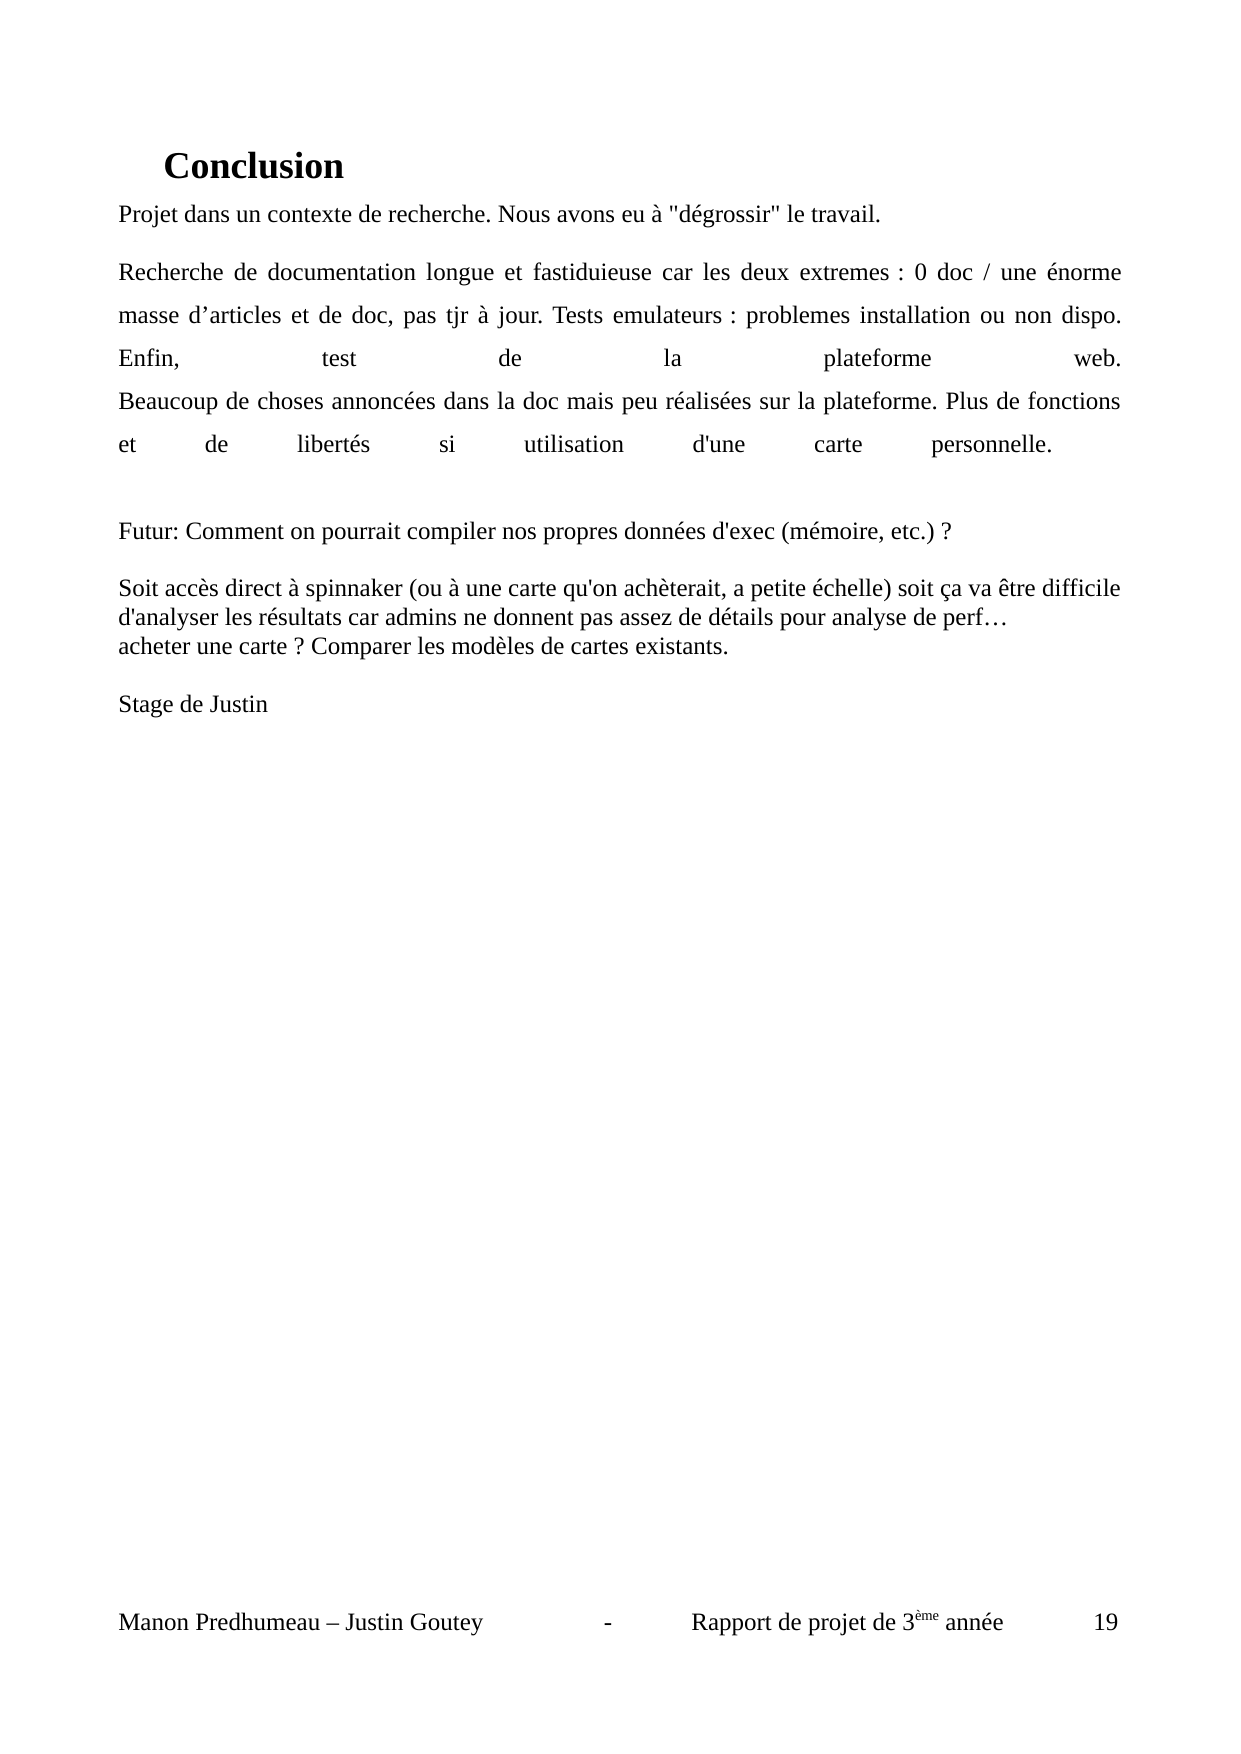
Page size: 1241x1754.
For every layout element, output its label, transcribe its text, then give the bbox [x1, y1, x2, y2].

text Projet dans un contexte de recherche. Nous avons eu à "dégrossir" le travail. [118, 199, 1122, 228]
subtitle Conclusion [118, 143, 1122, 187]
text Stage de Justin [118, 689, 1122, 717]
text acheter une carte ? Comparer les modèles de cartes existants. [118, 631, 1122, 660]
text Recherche de documentation longue et fastiduieuse car les deux extremes : 0 doc / une énorme masse d’articles et de doc, pas tjr à jour. Tests emulateurs : problemes installation ou non dispo. Enfin, test de la plateforme web. Beaucoup de choses annoncées dans la doc mais peu réalisées sur la plateforme. Plus de fonctions et de libertés si utilisation d'une carte personnelle. Futur: Comment on pourrait compiler nos propres données d'exec (mémoire, etc.) ? [118, 257, 1122, 544]
text Soit accès direct à spinnaker (ou à une carte qu'on achèterait, a petite échelle) soit ça va être difficile d'analyser les résultats car admins ne donnent pas assez de détails pour analyse de perf… [118, 573, 1122, 631]
